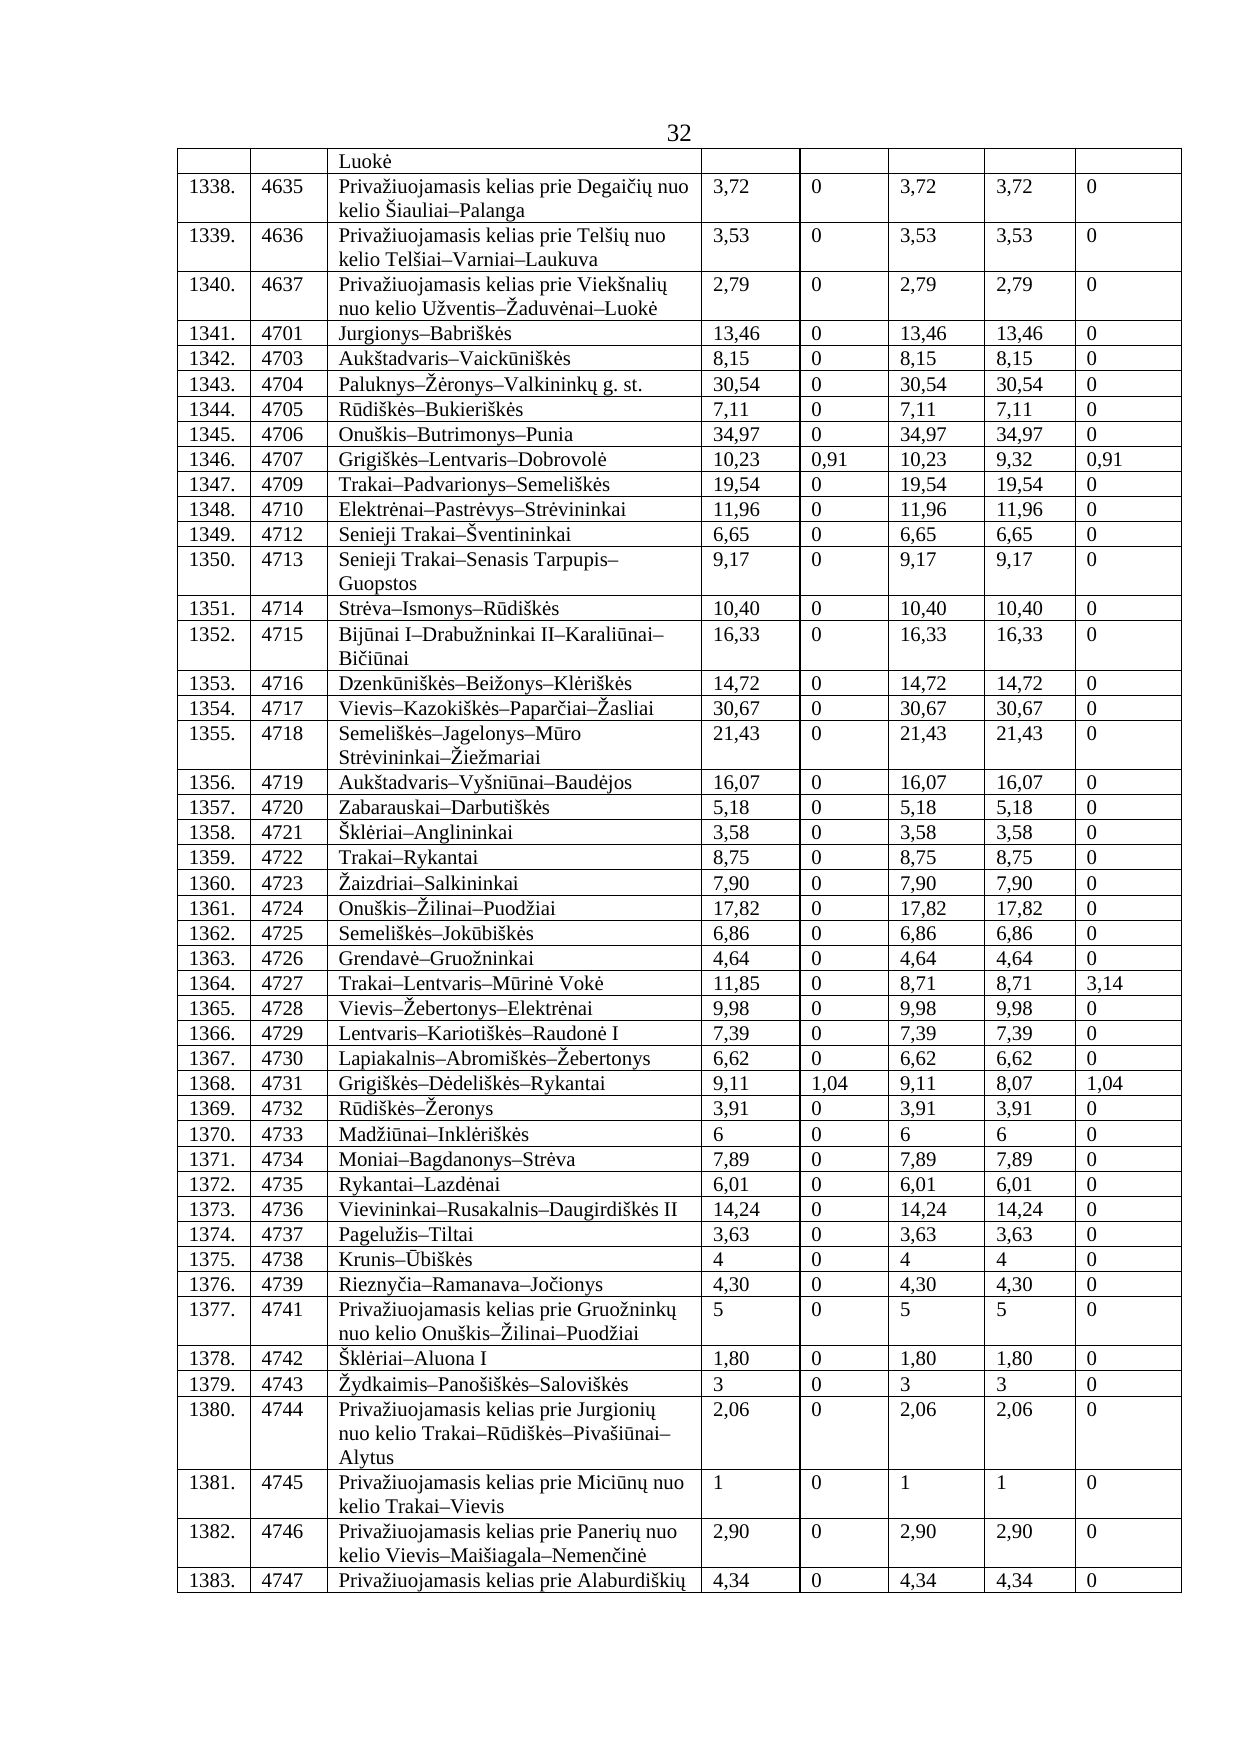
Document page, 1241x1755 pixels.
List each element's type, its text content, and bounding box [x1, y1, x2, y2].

table_cell 5,18 [889, 795, 984, 819]
table_cell Žaizdriai–Salkininkai [328, 870, 701, 894]
table_cell Privažiuojamasis kelias prie Miciūnų nuo kelio Trakai–Vievis [328, 1470, 701, 1518]
table_cell 0 [1076, 820, 1181, 844]
table_cell 1362. [178, 921, 250, 945]
table_cell 6 [889, 1121, 984, 1146]
table_cell 0 [801, 621, 888, 669]
table_cell 1351. [178, 596, 250, 620]
table_cell Vievis–Kazokiškės–Paparčiai–Žasliai [328, 696, 701, 720]
table_cell 1342. [178, 346, 250, 370]
table_cell 3,63 [702, 1222, 799, 1246]
table_cell 6,01 [702, 1172, 799, 1196]
table_cell 4726 [251, 946, 327, 970]
table_cell 10,23 [889, 447, 984, 471]
table_cell 13,46 [889, 321, 984, 345]
table_cell [801, 149, 888, 173]
table_cell 4717 [251, 696, 327, 720]
table_cell 7,90 [985, 870, 1075, 894]
table_cell Onuškis–Žilinai–Puodžiai [328, 896, 701, 919]
table_cell 4 [985, 1247, 1075, 1271]
table_cell 4732 [251, 1096, 327, 1120]
table_cell 14,24 [889, 1197, 984, 1221]
table_cell 1349. [178, 522, 250, 546]
table_cell 6 [702, 1121, 799, 1146]
table_cell 0 [1076, 845, 1181, 869]
table_cell 10,40 [985, 596, 1075, 620]
table_cell 4,64 [985, 946, 1075, 970]
table_cell 3,91 [985, 1096, 1075, 1120]
table_cell 0 [1076, 422, 1181, 446]
table_cell Krunis–Ūbiškės [328, 1247, 701, 1271]
table_cell 7,39 [702, 1021, 799, 1045]
table_cell 7,11 [702, 397, 799, 421]
table_cell 1350. [178, 547, 250, 595]
table_cell Semeliškės–Jagelonys–Mūro Strėvininkai–Žiežmariai [328, 721, 701, 769]
table_cell 5 [889, 1297, 984, 1345]
table_cell 1346. [178, 447, 250, 471]
table_cell 1382. [178, 1519, 250, 1567]
table_cell Privažiuojamasis kelias prie Jurgionių nuo kelio Trakai–Rūdiškės–Pivašiūnai–Alytus [328, 1397, 701, 1469]
table_cell 4725 [251, 921, 327, 945]
table_cell 10,40 [889, 596, 984, 620]
table_cell 19,54 [889, 472, 984, 496]
table_cell 30,67 [702, 696, 799, 720]
table_cell 0 [1076, 1222, 1181, 1246]
table_cell 21,43 [889, 721, 984, 769]
table_cell 1341. [178, 321, 250, 345]
table_cell 4736 [251, 1197, 327, 1221]
table_cell 8,75 [985, 845, 1075, 869]
table_cell 4,64 [889, 946, 984, 970]
table_cell 1353. [178, 671, 250, 695]
table_cell 0 [801, 397, 888, 421]
table_cell 4721 [251, 820, 327, 844]
table_cell 0 [1076, 1568, 1181, 1592]
table_cell Žydkaimis–Panošiškės–Saloviškės [328, 1371, 701, 1396]
table_cell Strėva–Ismonys–Rūdiškės [328, 596, 701, 620]
table_cell 1 [889, 1470, 984, 1518]
table_cell Lapiakalnis–Abromiškės–Žebertonys [328, 1046, 701, 1070]
table_cell Rykantai–Lazdėnai [328, 1172, 701, 1196]
table_cell Senieji Trakai–Senasis Tarpupis–Guopstos [328, 547, 701, 595]
table_cell 0 [1076, 1096, 1181, 1120]
table_cell 4709 [251, 472, 327, 496]
table_cell 1,80 [985, 1346, 1075, 1370]
table_cell 1340. [178, 272, 250, 320]
table_cell 4712 [251, 522, 327, 546]
table_cell 1381. [178, 1470, 250, 1518]
table_cell 1371. [178, 1147, 250, 1171]
table_cell 21,43 [985, 721, 1075, 769]
table_cell 1366. [178, 1021, 250, 1045]
table_cell Aukštadvaris–Vaickūniškės [328, 346, 701, 370]
table_cell Šklėriai–Aluona I [328, 1346, 701, 1370]
table_cell 4729 [251, 1021, 327, 1045]
table_cell [251, 149, 327, 173]
table_cell 2,90 [985, 1519, 1075, 1567]
table_cell 0 [801, 996, 888, 1020]
table_cell 9,32 [985, 447, 1075, 471]
table_cell 1378. [178, 1346, 250, 1370]
table_cell 7,39 [985, 1021, 1075, 1045]
table_cell 8,75 [889, 845, 984, 869]
table_cell 1345. [178, 422, 250, 446]
table_cell 1365. [178, 996, 250, 1020]
table_cell 19,54 [985, 472, 1075, 496]
table_cell 4738 [251, 1247, 327, 1271]
table_cell [985, 149, 1075, 173]
table_cell 0 [1076, 1021, 1181, 1045]
table_cell Privažiuojamasis kelias prie Viekšnalių nuo kelio Užventis–Žaduvėnai–Luokė [328, 272, 701, 320]
table_cell 0 [801, 870, 888, 894]
table_cell 6,65 [702, 522, 799, 546]
table_cell 4703 [251, 346, 327, 370]
table_cell 0 [801, 1121, 888, 1146]
table_cell 4,30 [702, 1272, 799, 1296]
table_cell Senieji Trakai–Šventininkai [328, 522, 701, 546]
table_cell 30,54 [889, 371, 984, 396]
table_cell 30,54 [702, 371, 799, 396]
table_cell 4744 [251, 1397, 327, 1469]
table_cell 0,91 [801, 447, 888, 471]
table_cell 4705 [251, 397, 327, 421]
table_cell 3,72 [889, 174, 984, 222]
table_cell [702, 149, 799, 173]
table_cell 0 [1076, 397, 1181, 421]
table_cell 0 [1076, 1297, 1181, 1345]
table_cell 1,80 [889, 1346, 984, 1370]
table_cell 3,72 [702, 174, 799, 222]
table_cell 6,86 [985, 921, 1075, 945]
table_cell 0 [801, 1568, 888, 1592]
table_cell Jurgionys–Babriškės [328, 321, 701, 345]
table_cell Rūdiškės–Žeronys [328, 1096, 701, 1120]
table_cell 4,34 [889, 1568, 984, 1592]
table_cell 4,34 [985, 1568, 1075, 1592]
table_cell 4735 [251, 1172, 327, 1196]
table_cell 0 [1076, 1197, 1181, 1221]
table_cell 8,15 [702, 346, 799, 370]
table_cell Madžiūnai–Inklėriškės [328, 1121, 701, 1146]
table_cell 0 [1076, 1371, 1181, 1396]
table_cell 19,54 [702, 472, 799, 496]
table_cell 0 [1076, 1519, 1181, 1567]
table_cell 1363. [178, 946, 250, 970]
table_cell 1354. [178, 696, 250, 720]
table_cell 0 [1076, 1470, 1181, 1518]
table_cell 1339. [178, 223, 250, 271]
table_cell 1377. [178, 1297, 250, 1345]
table_cell 1364. [178, 971, 250, 995]
table_cell 1348. [178, 497, 250, 521]
table_cell [178, 149, 250, 173]
table_cell 4707 [251, 447, 327, 471]
table_cell 2,79 [985, 272, 1075, 320]
table_cell 3,53 [985, 223, 1075, 271]
table_cell 14,24 [702, 1197, 799, 1221]
table_cell 0 [801, 1297, 888, 1345]
table_cell 1379. [178, 1371, 250, 1396]
table_cell 2,79 [889, 272, 984, 320]
table_cell 1372. [178, 1172, 250, 1196]
table_cell 0 [801, 1096, 888, 1120]
table_cell 8,07 [985, 1071, 1075, 1095]
table_cell 3,58 [889, 820, 984, 844]
table_cell 0 [1076, 223, 1181, 271]
table_cell 5,18 [985, 795, 1075, 819]
table_cell 4730 [251, 1046, 327, 1070]
table_cell 0 [1076, 795, 1181, 819]
table_cell 7,39 [889, 1021, 984, 1045]
table_cell 4,30 [985, 1272, 1075, 1296]
table_cell 0 [1076, 547, 1181, 595]
table_cell Lentvaris–Kariotiškės–Raudonė I [328, 1021, 701, 1045]
table_cell 9,17 [985, 547, 1075, 595]
table_cell 0 [1076, 522, 1181, 546]
table_cell 0 [1076, 921, 1181, 945]
table_cell 3 [985, 1371, 1075, 1396]
table_cell 0,91 [1076, 447, 1181, 471]
table_cell 0 [801, 971, 888, 995]
table_cell 1 [985, 1470, 1075, 1518]
table_cell Grigiškės–Lentvaris–Dobrovolė [328, 447, 701, 471]
table_cell 0 [1076, 497, 1181, 521]
table_cell Vievis–Žebertonys–Elektrėnai [328, 996, 701, 1020]
table_cell 4742 [251, 1346, 327, 1370]
table_cell 4727 [251, 971, 327, 995]
table_cell 1376. [178, 1272, 250, 1296]
table_cell 3 [702, 1371, 799, 1396]
table_cell 4720 [251, 795, 327, 819]
table_cell 1344. [178, 397, 250, 421]
table_cell 4747 [251, 1568, 327, 1592]
table_cell 11,96 [985, 497, 1075, 521]
table_cell 1,04 [801, 1071, 888, 1095]
table_cell 2,06 [985, 1397, 1075, 1469]
table_cell 4733 [251, 1121, 327, 1146]
table_cell 1383. [178, 1568, 250, 1592]
table_cell 4741 [251, 1297, 327, 1345]
table_cell 0 [1076, 996, 1181, 1020]
table_cell 9,98 [889, 996, 984, 1020]
table_cell 3,53 [702, 223, 799, 271]
table_cell 14,72 [889, 671, 984, 695]
table_cell 7,90 [702, 870, 799, 894]
table_cell Paluknys–Žėronys–Valkininkų g. st. [328, 371, 701, 396]
table_cell 0 [1076, 896, 1181, 919]
table_cell 7,89 [702, 1147, 799, 1171]
table_cell 0 [801, 422, 888, 446]
table_cell 2,90 [889, 1519, 984, 1567]
table_cell 0 [801, 896, 888, 919]
table_cell Onuškis–Butrimonys–Punia [328, 422, 701, 446]
table_cell 11,96 [702, 497, 799, 521]
table_cell 5,18 [702, 795, 799, 819]
table_cell [1076, 149, 1181, 173]
table_cell 34,97 [985, 422, 1075, 446]
table_cell 1347. [178, 472, 250, 496]
table_cell 9,17 [702, 547, 799, 595]
table_cell 0 [801, 1197, 888, 1221]
table_cell 13,46 [702, 321, 799, 345]
table_cell 14,72 [985, 671, 1075, 695]
table_cell 10,23 [702, 447, 799, 471]
table_cell 4745 [251, 1470, 327, 1518]
table_cell 1380. [178, 1397, 250, 1469]
table_cell 0 [1076, 272, 1181, 320]
table_cell 1368. [178, 1071, 250, 1095]
table_cell 7,90 [889, 870, 984, 894]
table_cell 0 [801, 921, 888, 945]
table_cell Grendavė–Gruožninkai [328, 946, 701, 970]
table_cell 4,30 [889, 1272, 984, 1296]
table_cell Šklėriai–Anglininkai [328, 820, 701, 844]
table_cell 13,46 [985, 321, 1075, 345]
table_cell 6,86 [889, 921, 984, 945]
table_cell 8,71 [985, 971, 1075, 995]
table_cell Pagelužis–Tiltai [328, 1222, 701, 1246]
table_cell 17,82 [702, 896, 799, 919]
table_cell 0 [1076, 371, 1181, 396]
table_cell 1356. [178, 770, 250, 794]
table_cell 0 [1076, 721, 1181, 769]
table_cell 9,98 [702, 996, 799, 1020]
table_cell 3,63 [889, 1222, 984, 1246]
table_cell 6,01 [985, 1172, 1075, 1196]
table_cell 10,40 [702, 596, 799, 620]
table_cell 0 [801, 820, 888, 844]
table_cell 8,75 [702, 845, 799, 869]
table_cell 6,62 [985, 1046, 1075, 1070]
table_cell 1 [702, 1470, 799, 1518]
table_cell 0 [801, 671, 888, 695]
table_cell 0 [801, 321, 888, 345]
table_cell 16,33 [702, 621, 799, 669]
table_cell Trakai–Rykantai [328, 845, 701, 869]
table_cell 1338. [178, 174, 250, 222]
table_cell Privažiuojamasis kelias prie Gruožninkų nuo kelio Onuškis–Žilinai–Puodžiai [328, 1297, 701, 1345]
table_cell 3,63 [985, 1222, 1075, 1246]
table_cell 6,65 [985, 522, 1075, 546]
table_cell 3,58 [702, 820, 799, 844]
table_cell 4719 [251, 770, 327, 794]
table_cell 1,80 [702, 1346, 799, 1370]
table_cell 3,91 [889, 1096, 984, 1120]
table_cell 0 [801, 272, 888, 320]
table_cell 4724 [251, 896, 327, 919]
table_cell 0 [801, 1371, 888, 1396]
table_cell 0 [1076, 1046, 1181, 1070]
table_cell 4 [702, 1247, 799, 1271]
table_cell 0 [1076, 321, 1181, 345]
table_cell 1373. [178, 1197, 250, 1221]
table_cell 3,14 [1076, 971, 1181, 995]
table_cell 3 [889, 1371, 984, 1396]
table_cell 0 [1076, 1397, 1181, 1469]
table_cell Semeliškės–Jokūbiškės [328, 921, 701, 945]
table_cell Grigiškės–Dėdeliškės–Rykantai [328, 1071, 701, 1095]
table_cell 0 [1076, 596, 1181, 620]
table_cell 0 [1076, 946, 1181, 970]
table_cell Privažiuojamasis kelias prie Alaburdiškių [328, 1568, 701, 1592]
table_cell 0 [801, 845, 888, 869]
table_cell 0 [801, 522, 888, 546]
table_cell 0 [801, 1222, 888, 1246]
table_cell 4713 [251, 547, 327, 595]
table_cell 8,71 [889, 971, 984, 995]
table_cell 0 [1076, 1272, 1181, 1296]
table_cell 30,54 [985, 371, 1075, 396]
table_cell 16,07 [985, 770, 1075, 794]
table_cell 0 [1076, 1346, 1181, 1370]
table_cell 2,79 [702, 272, 799, 320]
table_cell 4743 [251, 1371, 327, 1396]
table_cell [889, 149, 984, 173]
table_cell 4746 [251, 1519, 327, 1567]
table_cell 4737 [251, 1222, 327, 1246]
table_cell 17,82 [889, 896, 984, 919]
table_cell 17,82 [985, 896, 1075, 919]
table_cell 1359. [178, 845, 250, 869]
table_cell 0 [801, 371, 888, 396]
table_cell 14,24 [985, 1197, 1075, 1221]
table_cell Rūdiškės–Bukieriškės [328, 397, 701, 421]
table_cell 0 [801, 1470, 888, 1518]
table_cell 1370. [178, 1121, 250, 1146]
table_cell 0 [801, 223, 888, 271]
table_cell 1375. [178, 1247, 250, 1271]
table_cell 34,97 [702, 422, 799, 446]
table_cell 0 [1076, 671, 1181, 695]
table_cell 7,89 [889, 1147, 984, 1171]
table_cell 0 [801, 1147, 888, 1171]
table_cell 1357. [178, 795, 250, 819]
table_cell 4723 [251, 870, 327, 894]
table_cell 0 [1076, 472, 1181, 496]
table_cell 0 [801, 1397, 888, 1469]
table_cell Moniai–Bagdanonys–Strėva [328, 1147, 701, 1171]
table_cell 6,01 [889, 1172, 984, 1196]
table_cell Luokė [328, 149, 701, 173]
table_cell 0 [1076, 770, 1181, 794]
table_cell 3,53 [889, 223, 984, 271]
table_cell 0 [801, 1519, 888, 1567]
table_cell Vievininkai–Rusakalnis–Daugirdiškės II [328, 1197, 701, 1221]
table_cell 1352. [178, 621, 250, 669]
table_cell 4704 [251, 371, 327, 396]
table_cell 4 [889, 1247, 984, 1271]
table_cell 4636 [251, 223, 327, 271]
table_cell 3,58 [985, 820, 1075, 844]
table_cell 4731 [251, 1071, 327, 1095]
table_cell 30,67 [889, 696, 984, 720]
table_cell 0 [801, 1172, 888, 1196]
table_cell 4635 [251, 174, 327, 222]
table_cell 0 [1076, 346, 1181, 370]
table_cell 2,06 [702, 1397, 799, 1469]
table_cell 1355. [178, 721, 250, 769]
table_cell 1358. [178, 820, 250, 844]
table_cell Dzenkūniškės–Beižonys–Klėriškės [328, 671, 701, 695]
table_cell 4710 [251, 497, 327, 521]
table_cell 4716 [251, 671, 327, 695]
table_cell 14,72 [702, 671, 799, 695]
table_cell 4701 [251, 321, 327, 345]
table_cell 0 [801, 346, 888, 370]
table_cell 34,97 [889, 422, 984, 446]
table_cell 0 [801, 547, 888, 595]
table_cell 6,62 [889, 1046, 984, 1070]
table_cell 0 [801, 696, 888, 720]
table_cell 16,33 [985, 621, 1075, 669]
table_cell Rieznyčia–Ramanava–Jočionys [328, 1272, 701, 1296]
table_cell 16,07 [702, 770, 799, 794]
table_cell 4,64 [702, 946, 799, 970]
table_cell 0 [1076, 696, 1181, 720]
table_cell 7,11 [985, 397, 1075, 421]
table_cell Elektrėnai–Pastrėvys–Strėvininkai [328, 497, 701, 521]
table_cell 16,07 [889, 770, 984, 794]
table_cell 4728 [251, 996, 327, 1020]
table_cell Aukštadvaris–Vyšniūnai–Baudėjos [328, 770, 701, 794]
table_cell 0 [801, 795, 888, 819]
table_cell Privažiuojamasis kelias prie Degaičių nuo kelio Šiauliai–Palanga [328, 174, 701, 222]
table_cell 0 [1076, 870, 1181, 894]
table_cell 2,06 [889, 1397, 984, 1469]
table_cell 1,04 [1076, 1071, 1181, 1095]
table_cell 4714 [251, 596, 327, 620]
table_cell 8,15 [985, 346, 1075, 370]
table_cell 0 [801, 596, 888, 620]
table_cell 0 [801, 1247, 888, 1271]
table_cell 0 [1076, 1121, 1181, 1146]
table_cell 7,11 [889, 397, 984, 421]
table_cell 4734 [251, 1147, 327, 1171]
table_cell Bijūnai I–Drabužninkai II–Karaliūnai–Bičiūnai [328, 621, 701, 669]
table_cell 16,33 [889, 621, 984, 669]
table_cell 21,43 [702, 721, 799, 769]
table_cell 4718 [251, 721, 327, 769]
table_cell 0 [1076, 174, 1181, 222]
table_cell 1343. [178, 371, 250, 396]
table_cell 3,91 [702, 1096, 799, 1120]
table_cell 0 [801, 946, 888, 970]
table_cell Trakai–Padvarionys–Semeliškės [328, 472, 701, 496]
table_cell 9,17 [889, 547, 984, 595]
table_cell 4715 [251, 621, 327, 669]
table_cell 5 [702, 1297, 799, 1345]
table_cell 0 [801, 1046, 888, 1070]
table_cell 0 [801, 721, 888, 769]
table_cell 30,67 [985, 696, 1075, 720]
table_cell 0 [801, 174, 888, 222]
table_cell 0 [801, 1021, 888, 1045]
table_cell 4706 [251, 422, 327, 446]
table_cell 11,85 [702, 971, 799, 995]
table_cell 9,11 [889, 1071, 984, 1095]
table_cell 1361. [178, 896, 250, 919]
table_cell 5 [985, 1297, 1075, 1345]
table_cell 0 [801, 472, 888, 496]
table_cell 6,86 [702, 921, 799, 945]
table_cell 6,62 [702, 1046, 799, 1070]
table_cell 8,15 [889, 346, 984, 370]
table_cell 0 [801, 770, 888, 794]
table_cell 0 [1076, 1147, 1181, 1171]
table_cell 11,96 [889, 497, 984, 521]
table_cell 6,65 [889, 522, 984, 546]
table_cell 9,11 [702, 1071, 799, 1095]
table_cell 7,89 [985, 1147, 1075, 1171]
table_cell 0 [1076, 1247, 1181, 1271]
table_cell 0 [801, 1272, 888, 1296]
table_cell 2,90 [702, 1519, 799, 1567]
table_cell 0 [1076, 621, 1181, 669]
table_cell 1360. [178, 870, 250, 894]
table_cell 3,72 [985, 174, 1075, 222]
table_cell 1367. [178, 1046, 250, 1070]
table_cell 4,34 [702, 1568, 799, 1592]
table_cell 9,98 [985, 996, 1075, 1020]
table_cell 6 [985, 1121, 1075, 1146]
table_cell Privažiuojamasis kelias prie Telšių nuo kelio Telšiai–Varniai–Laukuva [328, 223, 701, 271]
table_cell 0 [801, 1346, 888, 1370]
table_cell Privažiuojamasis kelias prie Panerių nuo kelio Vievis–Maišiagala–Nemenčinė [328, 1519, 701, 1567]
table_cell 4722 [251, 845, 327, 869]
table_cell 0 [801, 497, 888, 521]
table_cell Zabarauskai–Darbutiškės [328, 795, 701, 819]
table_cell 4739 [251, 1272, 327, 1296]
table_cell 1369. [178, 1096, 250, 1120]
table_cell Trakai–Lentvaris–Mūrinė Vokė [328, 971, 701, 995]
table_cell 0 [1076, 1172, 1181, 1196]
table_cell 4637 [251, 272, 327, 320]
table_cell 1374. [178, 1222, 250, 1246]
